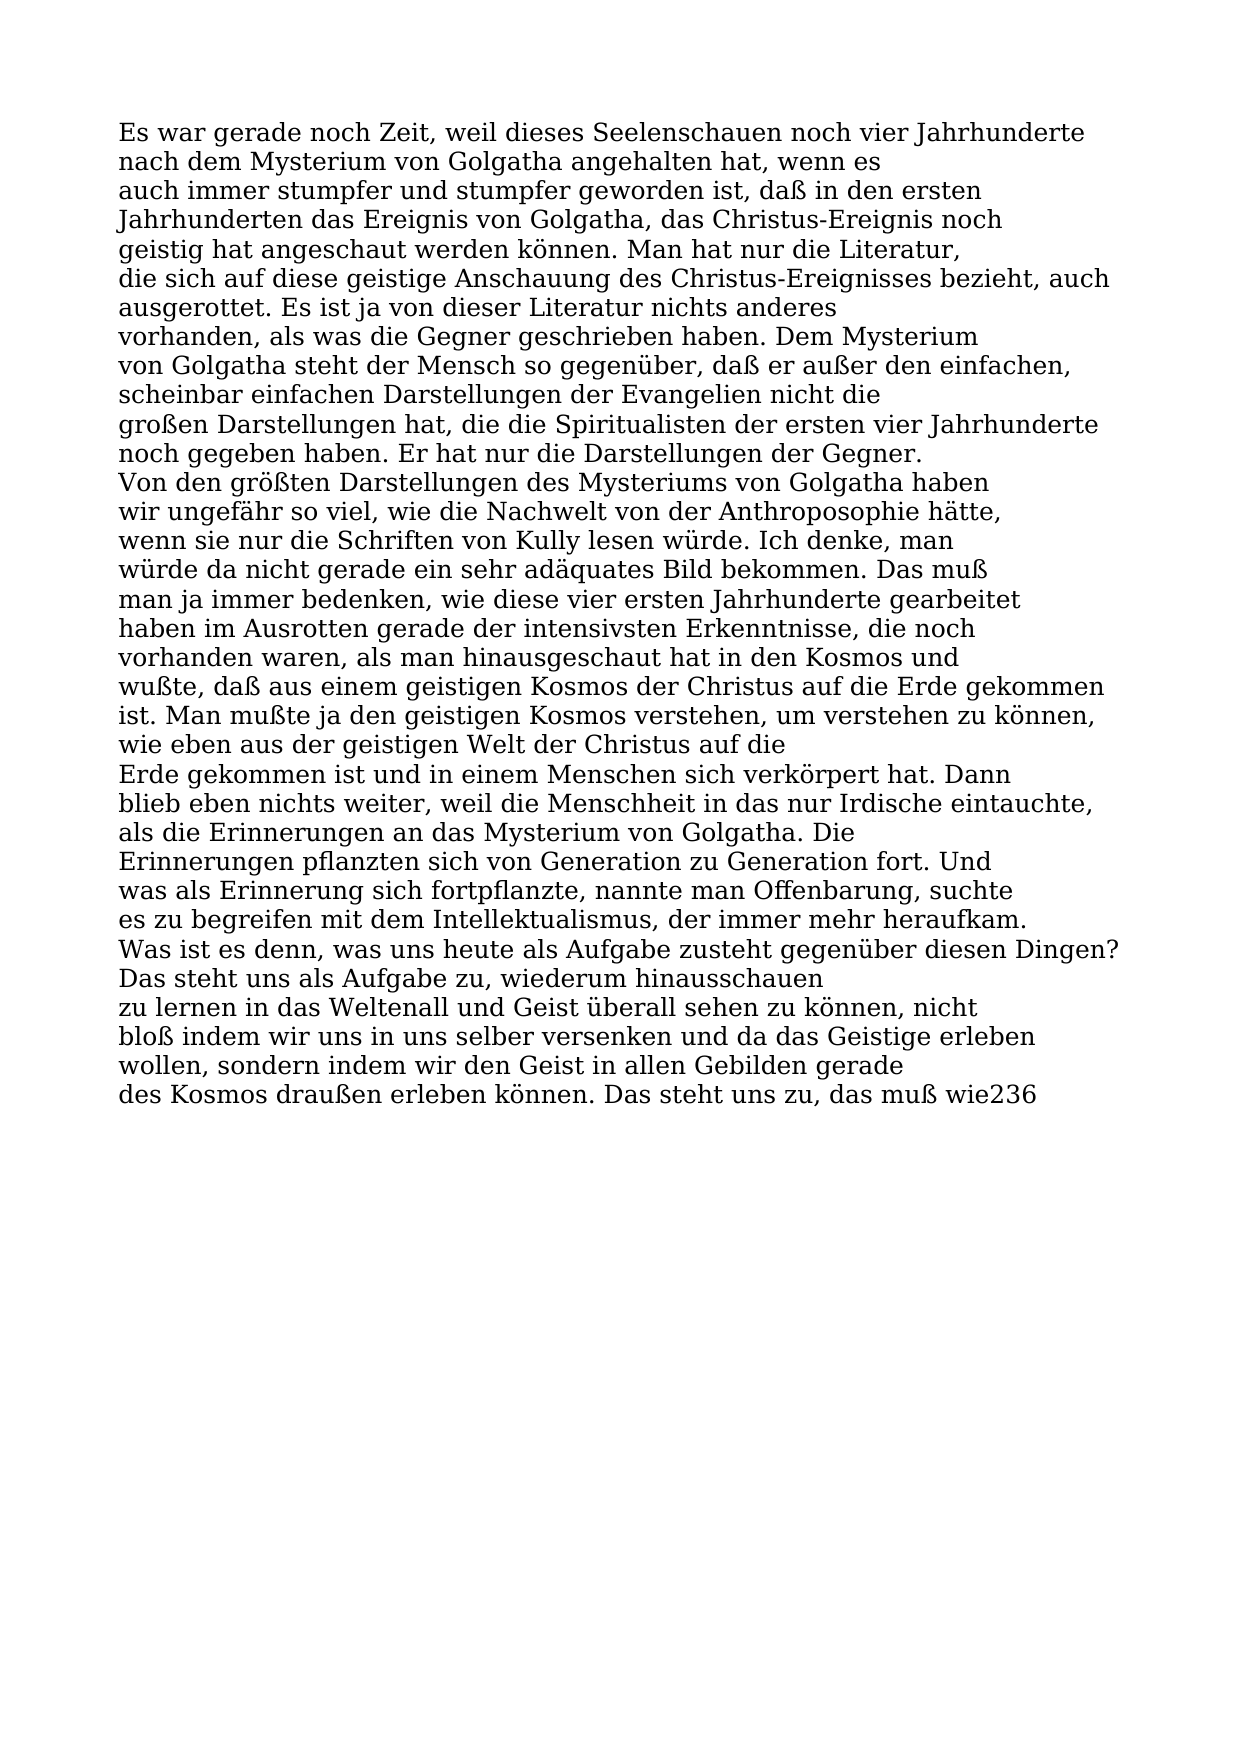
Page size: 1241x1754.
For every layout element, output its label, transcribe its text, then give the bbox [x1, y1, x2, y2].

text großen Darstellungen hat, die die Spiritualisten der ersten vier Jahrhunderte noch gegeben haben. Er hat nur die Darstellungen der Gegner. [118, 410, 1122, 468]
text würde da nicht gerade ein sehr adäquates Bild bekommen. Das muß [118, 556, 1122, 585]
text wußte, daß aus einem geistigen Kosmos der Christus auf die Erde gekommen ist. Man mußte ja den geistigen Kosmos verstehen, um verstehen zu können, wie eben aus der geistigen Welt der Christus auf die [118, 672, 1122, 760]
text Von den größten Darstellungen des Mysteriums von Golgatha haben [118, 468, 1122, 497]
text Was ist es denn, was uns heute als Aufgabe zusteht gegenüber diesen Dingen? Das steht uns als Aufgabe zu, wiederum hinausschauen [118, 935, 1122, 993]
text bloß indem wir uns in uns selber versenken und da das Geistige erleben wollen, sondern indem wir den Geist in allen Gebilden gerade [118, 1022, 1122, 1081]
text vorhanden, als was die Gegner geschrieben haben. Dem Mysterium [118, 322, 1122, 351]
text was als Erinnerung sich fortpflanzte, nannte man Offenbarung, suchte [118, 876, 1122, 906]
text es zu begreifen mit dem Intellektualismus, der immer mehr heraufkam. [118, 906, 1122, 935]
text haben im Ausrotten gerade der intensivsten Erkenntnisse, die noch [118, 614, 1122, 643]
text geistig hat angeschaut werden können. Man hat nur die Literatur, [118, 235, 1122, 264]
text wenn sie nur die Schriften von Kully lesen würde. Ich denke, man [118, 526, 1122, 556]
text wir ungefähr so viel, wie die Nachwelt von der Anthroposophie hätte, [118, 497, 1122, 526]
text Erinnerungen pflanzten sich von Generation zu Generation fort. Und [118, 847, 1122, 876]
text man ja immer bedenken, wie diese vier ersten Jahrhunderte gearbeitet [118, 585, 1122, 614]
text die sich auf diese geistige Anschauung des Christus-Ereignisses bezieht, auch ausgerottet. Es ist ja von dieser Literatur nichts anderes [118, 264, 1122, 322]
text Es war gerade noch Zeit, weil dieses Seelenschauen noch vier Jahrhunderte nach dem Mysterium von Golgatha angehalten hat, wenn es [118, 118, 1122, 176]
text des Kosmos draußen erleben können. Das steht uns zu, das muß wie236 [118, 1081, 1122, 1110]
text vorhanden waren, als man hinausgeschaut hat in den Kosmos und [118, 643, 1122, 672]
text von Golgatha steht der Mensch so gegenüber, daß er außer den einfachen, scheinbar einfachen Darstellungen der Evangelien nicht die [118, 351, 1122, 410]
text auch immer stumpfer und stumpfer geworden ist, daß in den ersten [118, 176, 1122, 206]
text Jahrhunderten das Ereignis von Golgatha, das Christus-Ereignis noch [118, 206, 1122, 235]
text blieb eben nichts weiter, weil die Menschheit in das nur Irdische eintauchte, als die Erinnerungen an das Mysterium von Golgatha. Die [118, 789, 1122, 847]
text Erde gekommen ist und in einem Menschen sich verkörpert hat. Dann [118, 760, 1122, 789]
text zu lernen in das Weltenall und Geist überall sehen zu können, nicht [118, 993, 1122, 1022]
